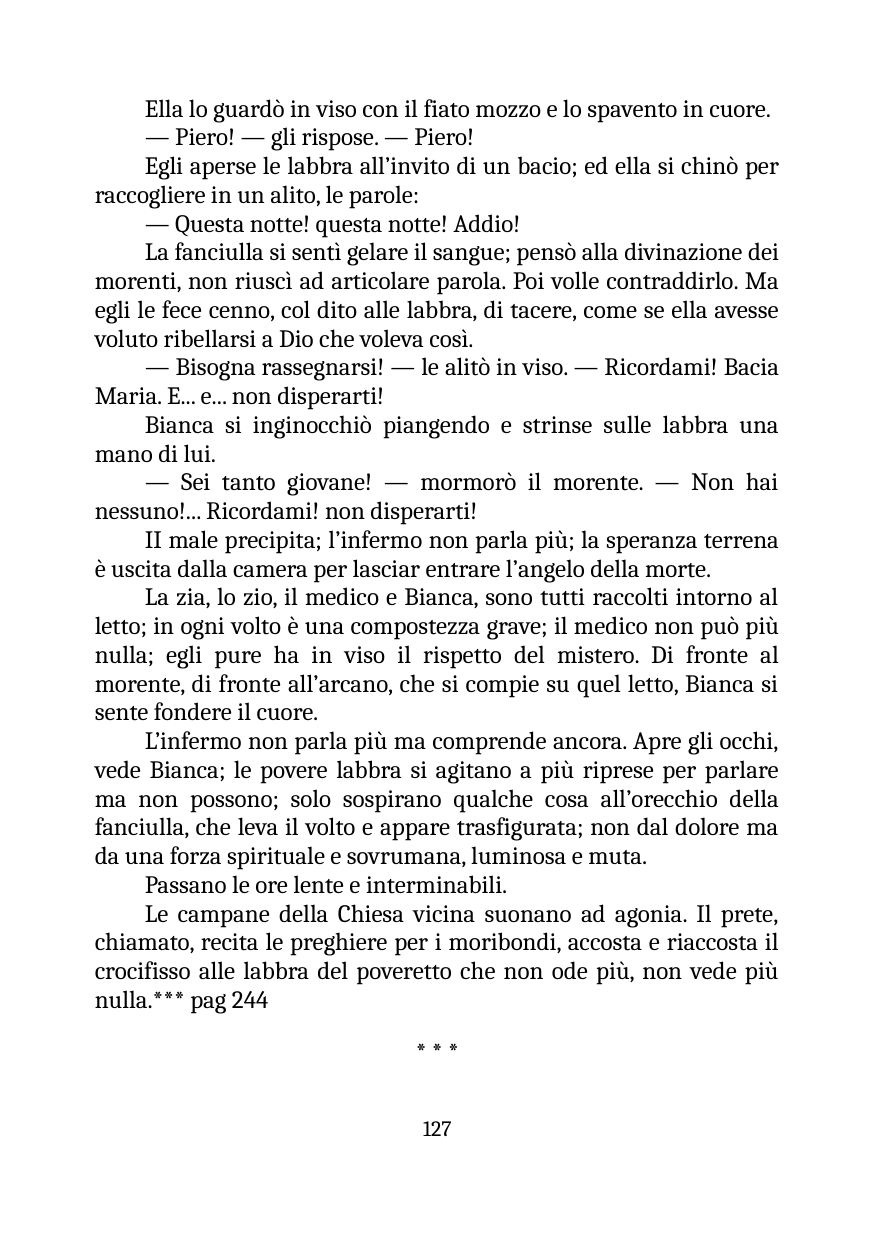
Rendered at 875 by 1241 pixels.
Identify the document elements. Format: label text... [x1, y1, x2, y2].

text La fanciulla si sentì gelare il sangue; pensò alla divinazione dei morenti, non riuscì ad articolare parola. Poi volle contraddirlo. Ma egli le fece cenno, col dito alle labbra, di tacere, come se ella avesse voluto ribellarsi a Dio che voleva così. [94, 238, 779, 353]
text — Bisogna rassegnarsi! — le alitò in viso. — Ricordami! Bacia Maria. E... e... non disperarti! [94, 353, 779, 411]
text Bianca si inginocchiò piangendo e strinse sulle labbra una mano di lui. [94, 411, 779, 468]
text II male precipita; l’infermo non parla più; la speranza terrena è uscita dalla camera per lasciar entrare l’angelo della morte. [94, 526, 779, 583]
text Passano le ore lente e interminabili. [94, 871, 779, 899]
text — Questa notte! questa notte! Addio! [94, 209, 779, 238]
text L’infermo non parla più ma comprende ancora. Apre gli occhi, vede Bianca; le povere labbra si agitano a più riprese per parlare ma non possono; solo sospirano qualche cosa all’orecchio della fanciulla, che leva il volto e appare trasfigurata; non dal dolore ma da una forza spirituale e sovrumana, luminosa e muta. [94, 727, 779, 871]
text La zia, lo zio, il medico e Bianca, sono tutti raccolti intorno al letto; in ogni volto è una compostezza grave; il medico non può più nulla; egli pure ha in viso il rispetto del mistero. Di fronte al morente, di fronte all’arcano, che si compie su quel letto, Bianca si sente fondere il cuore. [94, 583, 779, 727]
text Ella lo guardò in viso con il fiato mozzo e lo spavento in cuore. [94, 94, 779, 123]
text Le campane della Chiesa vicina suonano ad agonia. Il prete, chiamato, recita le preghiere per i moribondi, accosta e riaccosta il crocifisso alle labbra del poveretto che non ode più, non vede più nulla.*** pag 244 [94, 899, 779, 1014]
text * * * [94, 1038, 779, 1067]
text Egli aperse le labbra all’invito di un bacio; ed ella si chinò per raccogliere in un alito, le parole: [94, 152, 779, 209]
text — Piero! — gli rispose. — Piero! [94, 123, 779, 152]
text — Sei tanto giovane! — mormorò il morente. — Non hai nessuno!... Ricordami! non disperarti! [94, 468, 779, 526]
